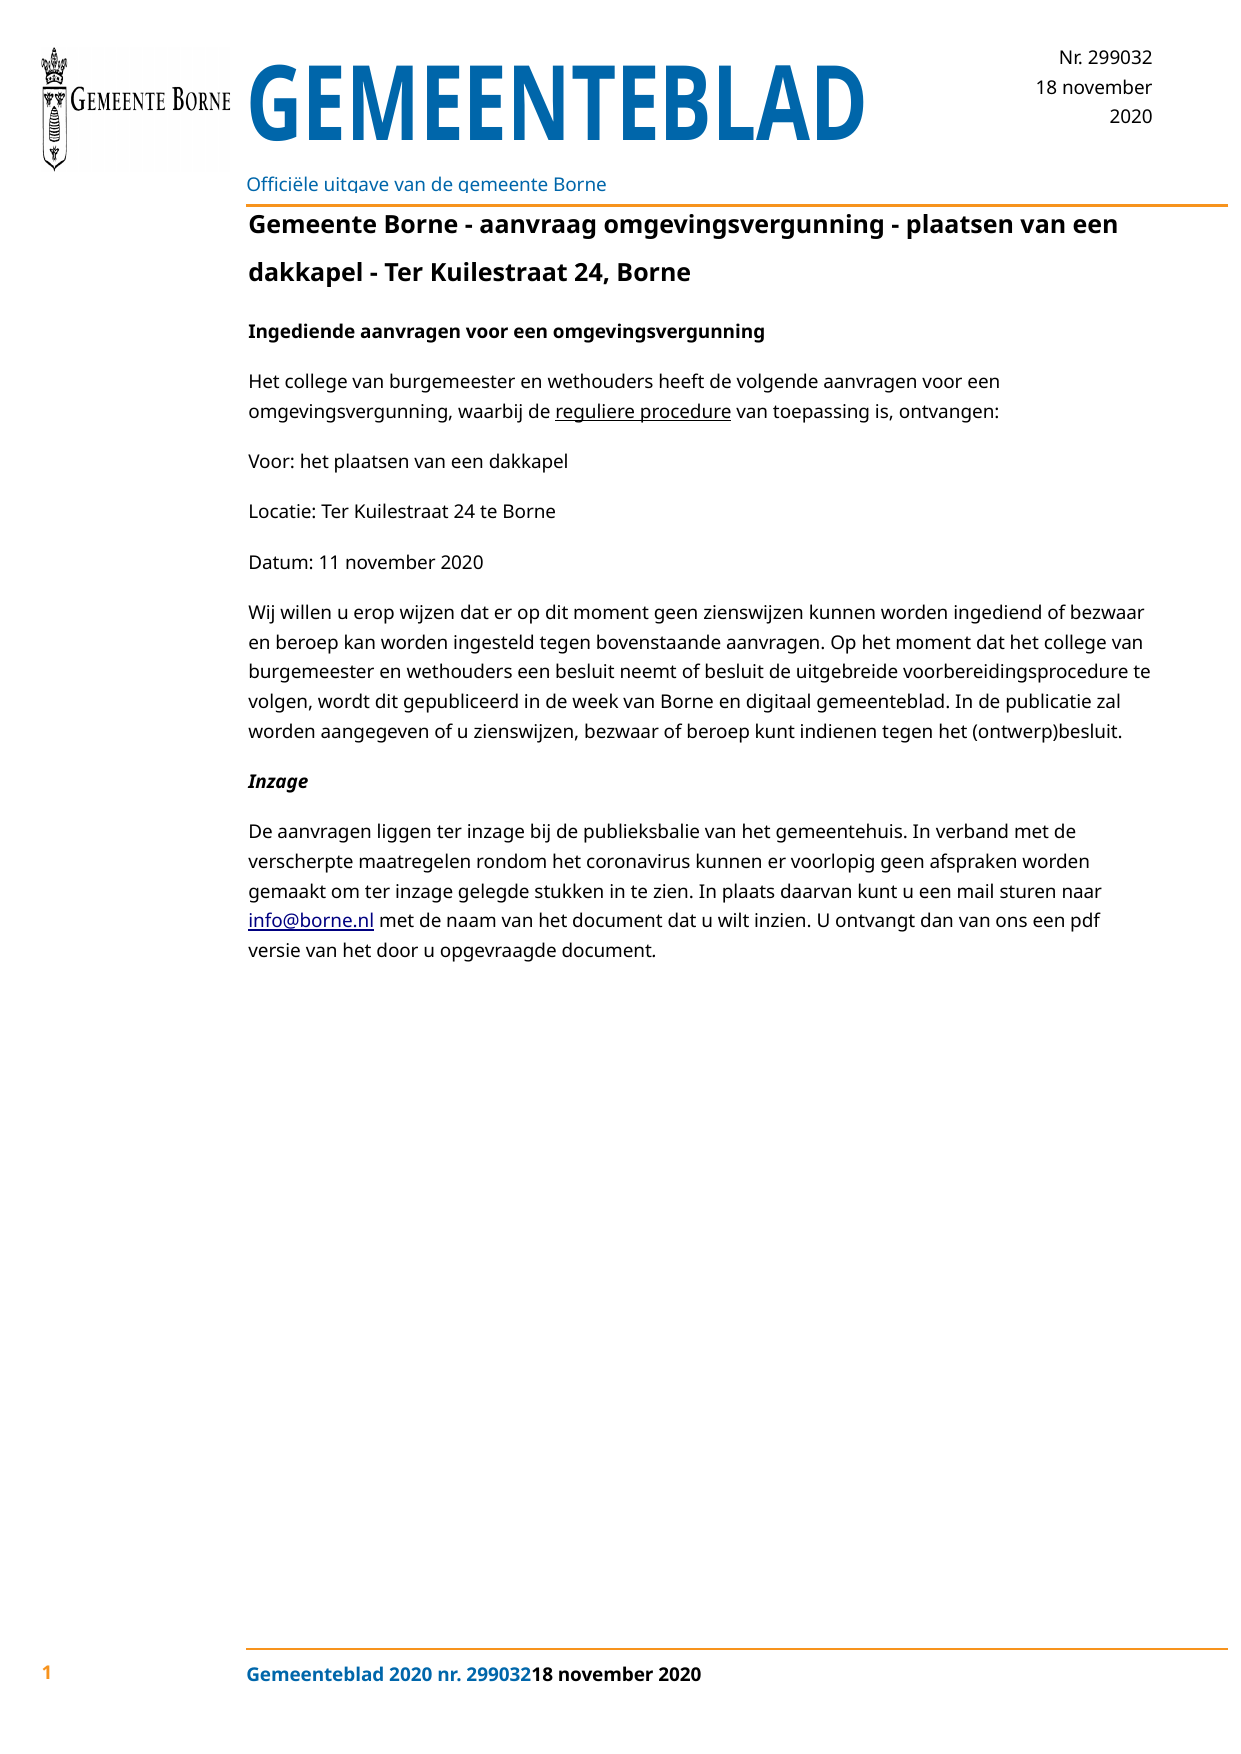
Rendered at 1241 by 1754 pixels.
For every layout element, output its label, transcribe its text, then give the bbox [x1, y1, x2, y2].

picture [41, 47, 231, 172]
text De aanvragen liggen ter inzage bij de publieksbalie van het gemeentehuis. In verband met de verscherpte maatregelen rondom het coronavirus kunnen er voorlopig geen afspraken worden gemaakt om ter inzage gelegde stukken in te zien. In plaats daarvan kunt u een mail sturen naar info@borne.nl met de naam van het document dat u wilt inzien. U ontvangt dan van ons een pdf versie van het door u opgevraagde document. [248, 819, 1152, 963]
text Ingediende aanvragen voor een omgevingsvergunning [248, 318, 1152, 344]
text Wij willen u erop wijzen dat er op dit moment geen zienswijzen kunnen worden ingediend of bezwaar en beroep kan worden ingesteld tegen bovenstaande aanvragen. Op het moment dat het college van burgemeester en wethouders een besluit neemt of besluit de uitgebreide voorbereidingsprocedure te volgen, wordt dit gepubliceerd in de week van Borne en digitaal gemeenteblad. In de publicatie zal worden aangegeven of u zienswijzen, bezwaar of beroep kunt indienen tegen het (ontwerp)besluit. [248, 599, 1152, 744]
text Datum: 11 november 2020 [248, 549, 1152, 575]
text Locatie: Ter Kuilestraat 24 te Borne [248, 499, 1152, 524]
text Gemeente Borne - aanvraag omgevingsvergunning - plaatsen van een dakkapel - Ter Kuilestraat 24, Borne [248, 207, 1152, 288]
text Het college van burgemeester en wethouders heeft de volgende aanvragen voor een omgevingsvergunning, waarbij de reguliere procedure van toepassing is, ontvangen: [248, 368, 1152, 424]
text Voor: het plaatsen van een dakkapel [248, 448, 1152, 474]
text Inzage [248, 768, 1152, 794]
